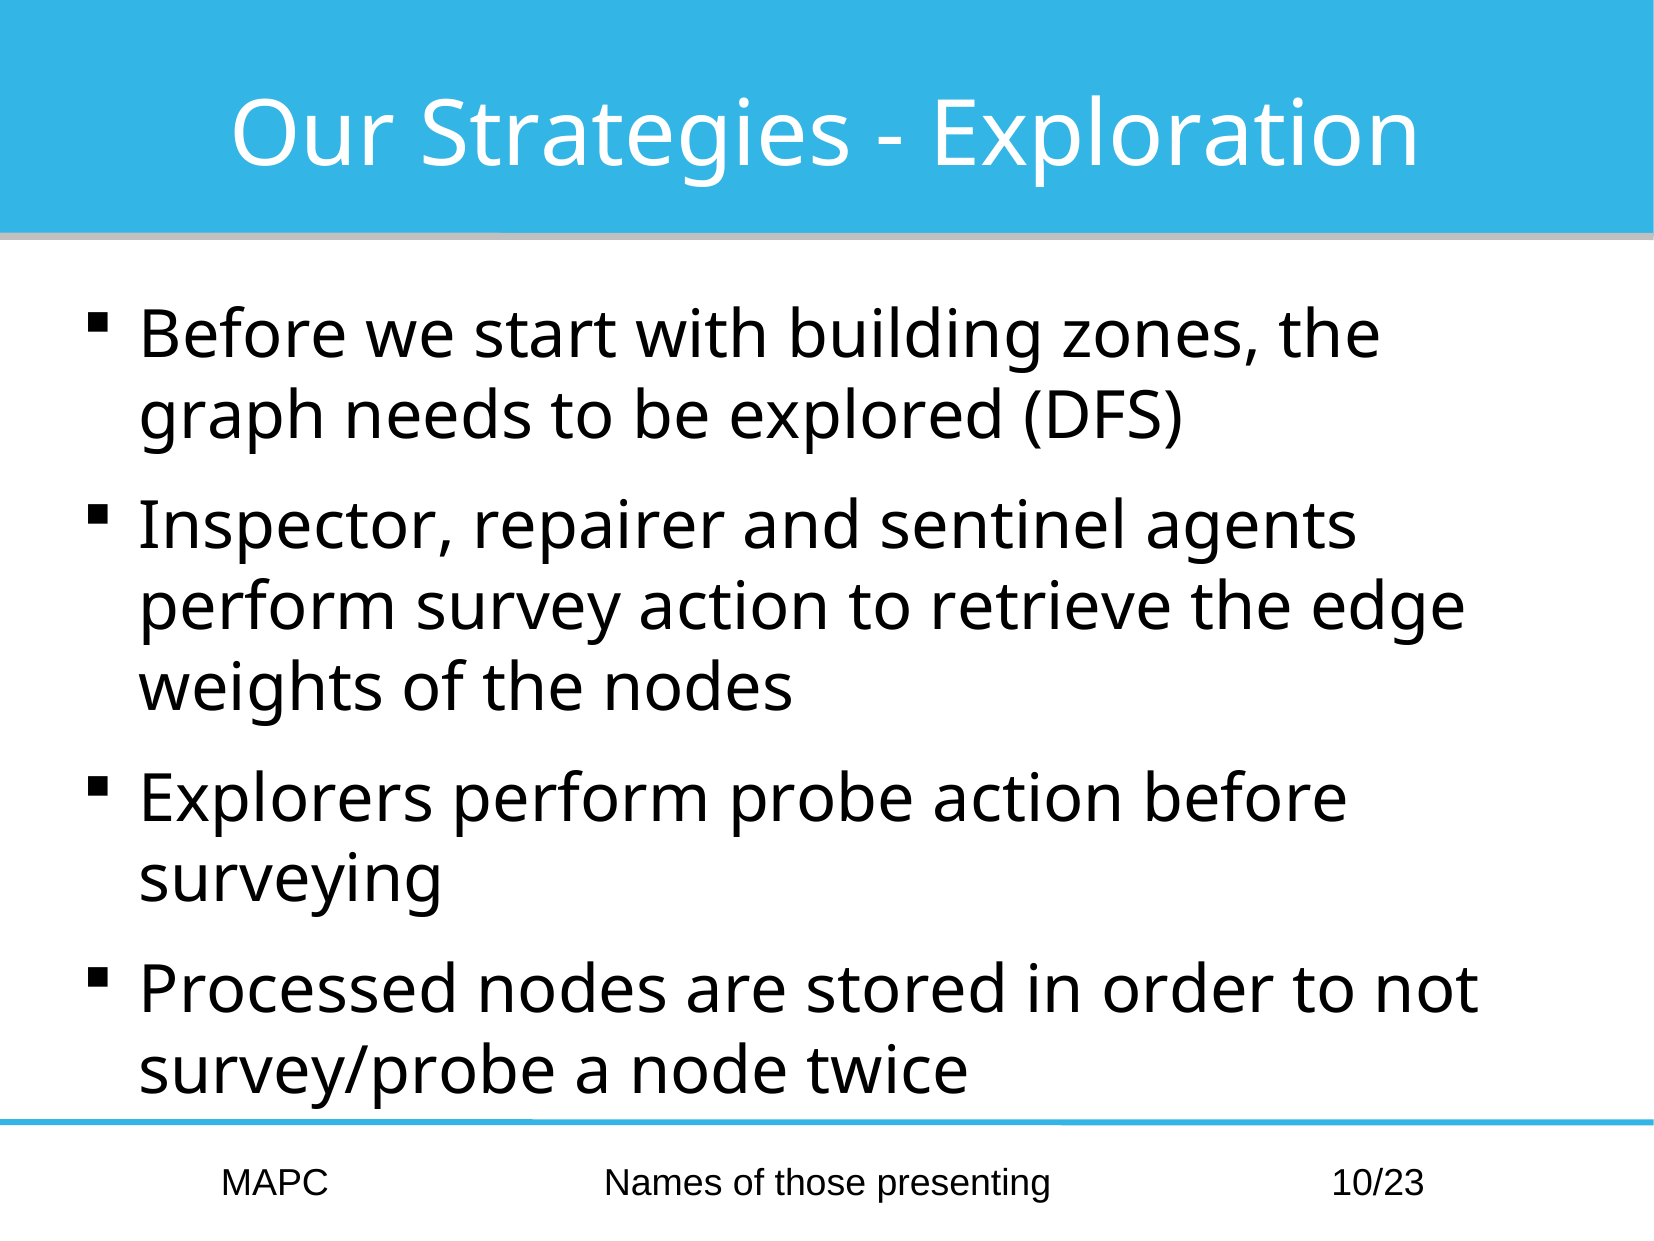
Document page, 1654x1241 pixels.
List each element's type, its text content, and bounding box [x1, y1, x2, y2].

list Before we start with building zones, the graph needs to be explored (DFS) Inspector, repairer and sentinel agents perform survey action to retrieve the edge weights of the nodes Explorers perform probe action before surveying Processed nodes are stored in order to not survey/probe a node twice [82, 290, 1571, 1109]
title Our Strategies - Exploration [82, 49, 1571, 207]
